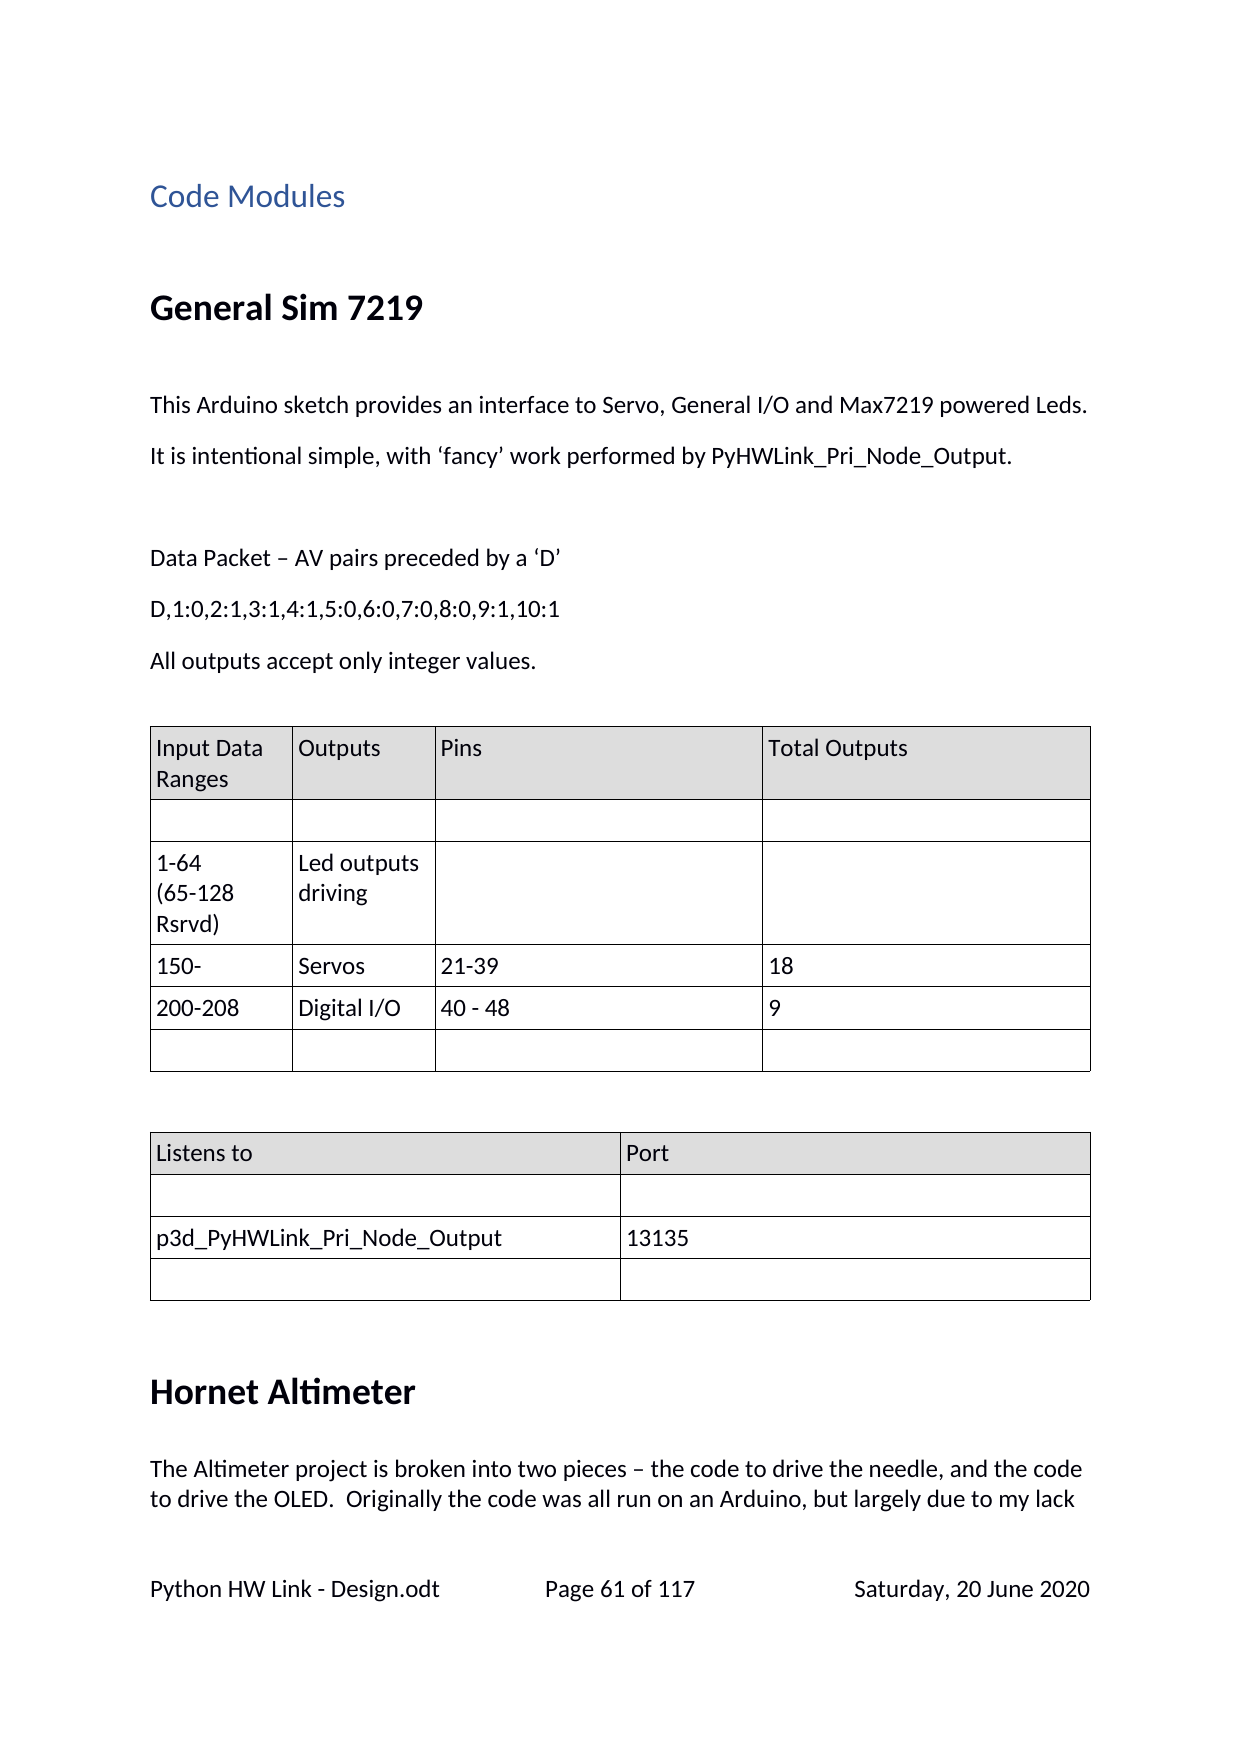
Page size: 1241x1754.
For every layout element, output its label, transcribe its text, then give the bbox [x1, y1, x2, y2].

text It is intentional simple, with ‘fancy’ work performed by PyHWLink_Pri_Node_Output. [150, 440, 1090, 471]
table_header Port [621, 1133, 1090, 1174]
table_cell 200-208 [151, 987, 292, 1028]
table_cell [151, 1175, 620, 1216]
table_cell [621, 1259, 1090, 1300]
table_cell [621, 1175, 1090, 1216]
table_cell [151, 1030, 292, 1071]
table_header Pins [436, 727, 762, 799]
table_cell 150- [151, 945, 292, 986]
table_cell [436, 1030, 762, 1071]
table_cell [763, 842, 1090, 944]
subtitle Code Modules [150, 175, 1090, 216]
table_cell [763, 800, 1090, 841]
text All outputs accept only integer values. [150, 645, 1090, 675]
table_cell [436, 842, 762, 944]
table_cell 1-64 (65-128 Rsrvd) [151, 842, 292, 944]
table_cell [151, 800, 292, 841]
table_cell 40 - 48 [436, 987, 762, 1028]
text This Arduino sketch provides an interface to Servo, General I/O and Max7219 powered Leds. [150, 389, 1090, 419]
text D,1:0,2:1,3:1,4:1,5:0,6:0,7:0,8:0,9:1,10:1 [150, 594, 1090, 624]
text Data Packet – AV pairs preceded by a ‘D’ [150, 542, 1090, 573]
table_cell [151, 1259, 620, 1300]
table_cell 13135 [621, 1217, 1090, 1258]
subtitle Hornet Altimeter [150, 1368, 1090, 1414]
text The Altimeter project is broken into two pieces – the code to drive the needle, and the code to drive the OLED. Originally the code was all run on an Arduino, but largely due to my lack [150, 1453, 1090, 1514]
table_cell p3d_PyHWLink_Pri_Node_Output [151, 1217, 620, 1258]
table_cell [293, 1030, 435, 1071]
table_cell Led outputs driving [293, 842, 435, 944]
table_cell [763, 1030, 1090, 1071]
table_cell Digital I/O [293, 987, 435, 1028]
table_cell Servos [293, 945, 435, 986]
table_cell [293, 800, 435, 841]
table_cell [436, 800, 762, 841]
table_header Listens to [151, 1133, 620, 1174]
table_cell 18 [763, 945, 1090, 986]
table_header Input Data Ranges [151, 727, 292, 799]
subtitle General Sim 7219 [150, 284, 1090, 329]
table_header Total Outputs [763, 727, 1090, 799]
table_header Outputs [293, 727, 435, 799]
table_cell 21-39 [436, 945, 762, 986]
table_cell 9 [763, 987, 1090, 1028]
